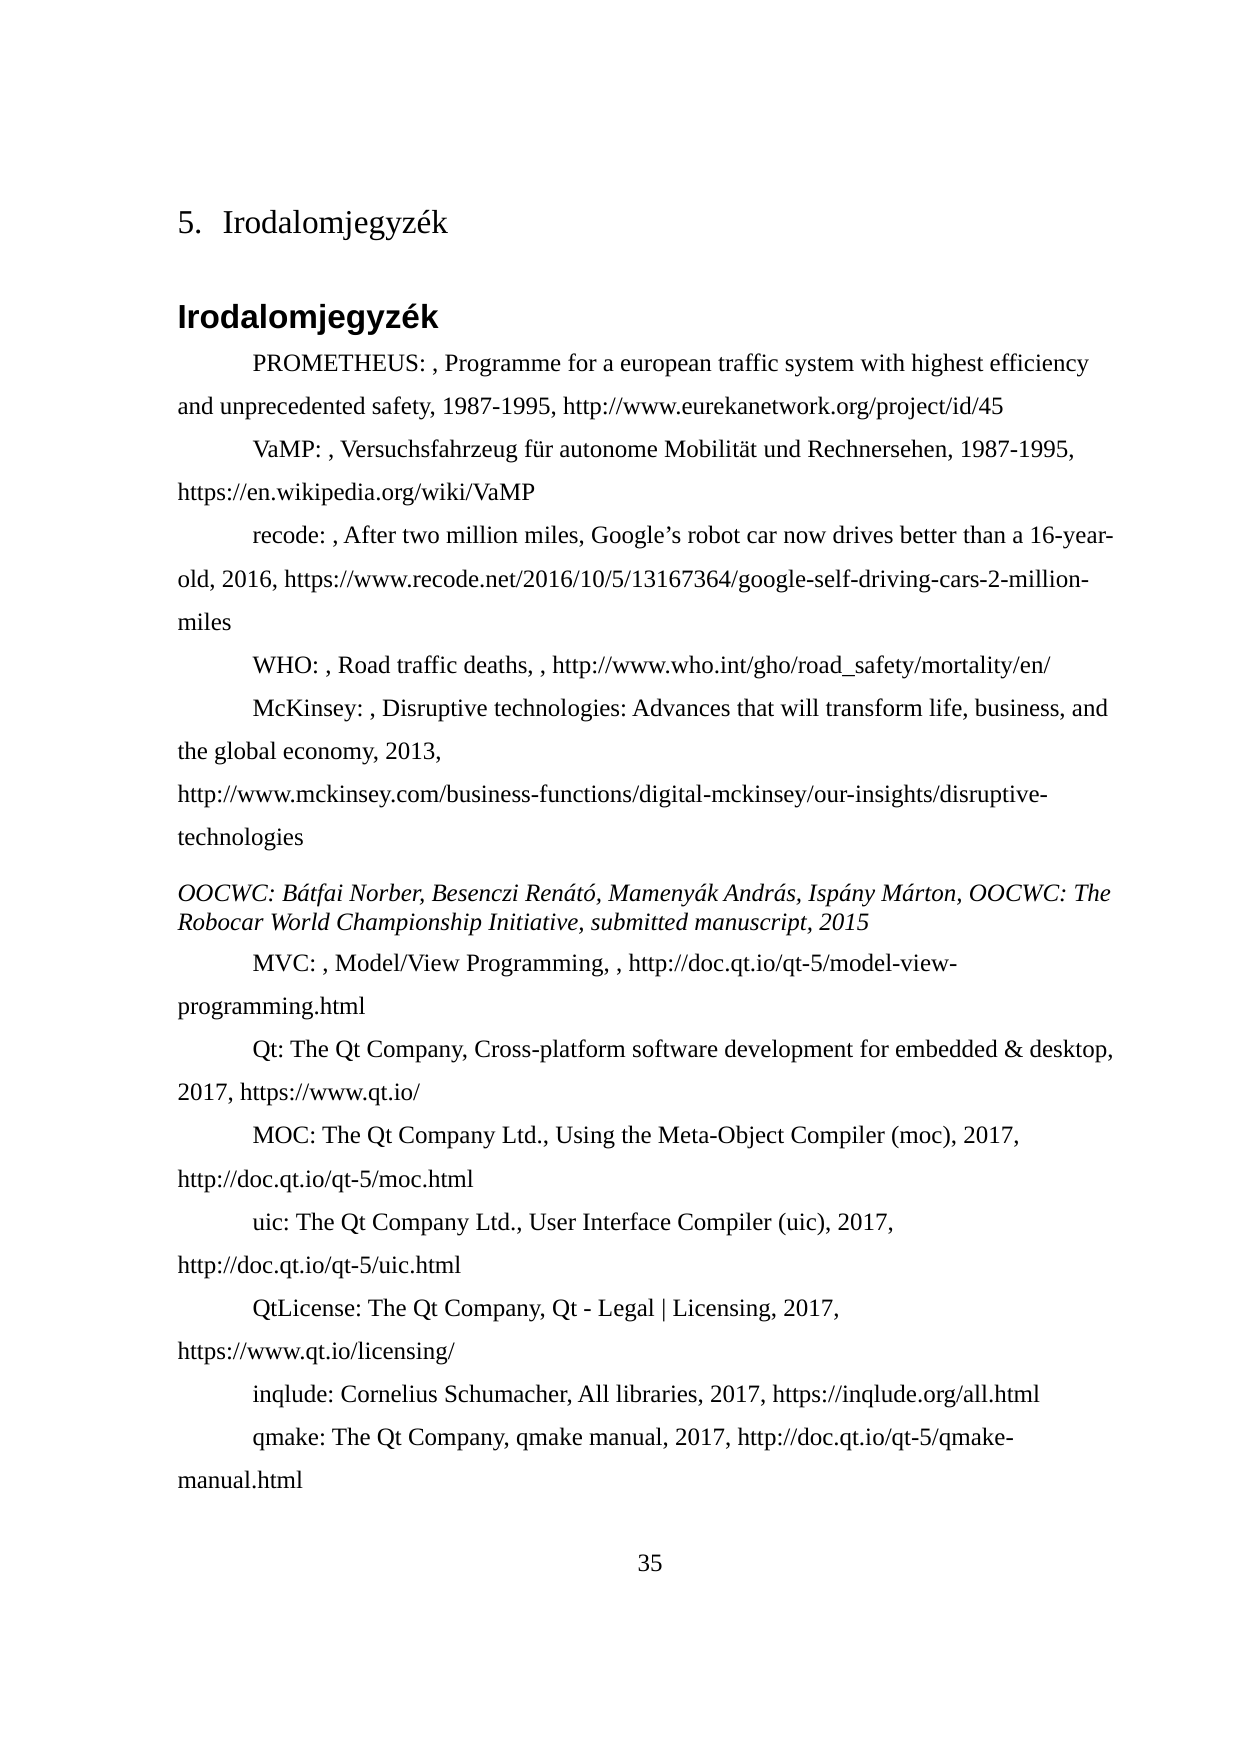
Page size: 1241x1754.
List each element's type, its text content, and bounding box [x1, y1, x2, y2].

text Qt: The Qt Company, Cross-platform software development for embedded & desktop, 2017, https://www.qt.io/ [177, 1034, 1122, 1106]
subtitle Irodalomjegyzék [177, 202, 1122, 241]
text inqlude: Cornelius Schumacher, All libraries, 2017, https://inqlude.org/all.html [177, 1379, 1122, 1408]
text VaMP: , Versuchsfahrzeug für autonome Mobilität und Rechnersehen, 1987-1995, https://en.wikipedia.org/wiki/VaMP [177, 434, 1122, 506]
text OOCWC: Bátfai Norber, Besenczi Renátó, Mamenyák András, Ispány Márton, OOCWC: The Robocar World Championship Initiative, submitted manuscript, 2015 [177, 878, 1122, 936]
text uic: The Qt Company Ltd., User Interface Compiler (uic), 2017, http://doc.qt.io/qt-5/uic.html [177, 1207, 1122, 1279]
text MOC: The Qt Company Ltd., Using the Meta-Object Compiler (moc), 2017, http://doc.qt.io/qt-5/moc.html [177, 1121, 1122, 1192]
text MVC: , Model/View Programming, , http://doc.qt.io/qt-5/model-view-programming.html [177, 948, 1122, 1020]
subtitle Irodalomjegyzék [177, 297, 1122, 336]
text qmake: The Qt Company, qmake manual, 2017, http://doc.qt.io/qt-5/qmake-manual.html [177, 1422, 1122, 1494]
text PROMETHEUS: , Programme for a european traffic system with highest efficiency and unprecedented safety, 1987-1995, http://www.eurekanetwork.org/project/id/45 [177, 348, 1122, 420]
text WHO: , Road traffic deaths, , http://www.who.int/gho/road_safety/mortality/en/ [177, 650, 1122, 679]
text QtLicense: The Qt Company, Qt - Legal | Licensing, 2017, https://www.qt.io/licensing/ [177, 1293, 1122, 1365]
text McKinsey: , Disruptive technologies: Advances that will transform life, business, and the global economy, 2013, http://www.mckinsey.com/business-functions/digital-mckinsey/our-insights/disruptive-technologies [177, 693, 1122, 851]
text recode: , After two million miles, Google’s robot car now drives better than a 16-year-old, 2016, https://www.recode.net/2016/10/5/13167364/google-self-driving-cars-2-million-miles [177, 521, 1122, 636]
